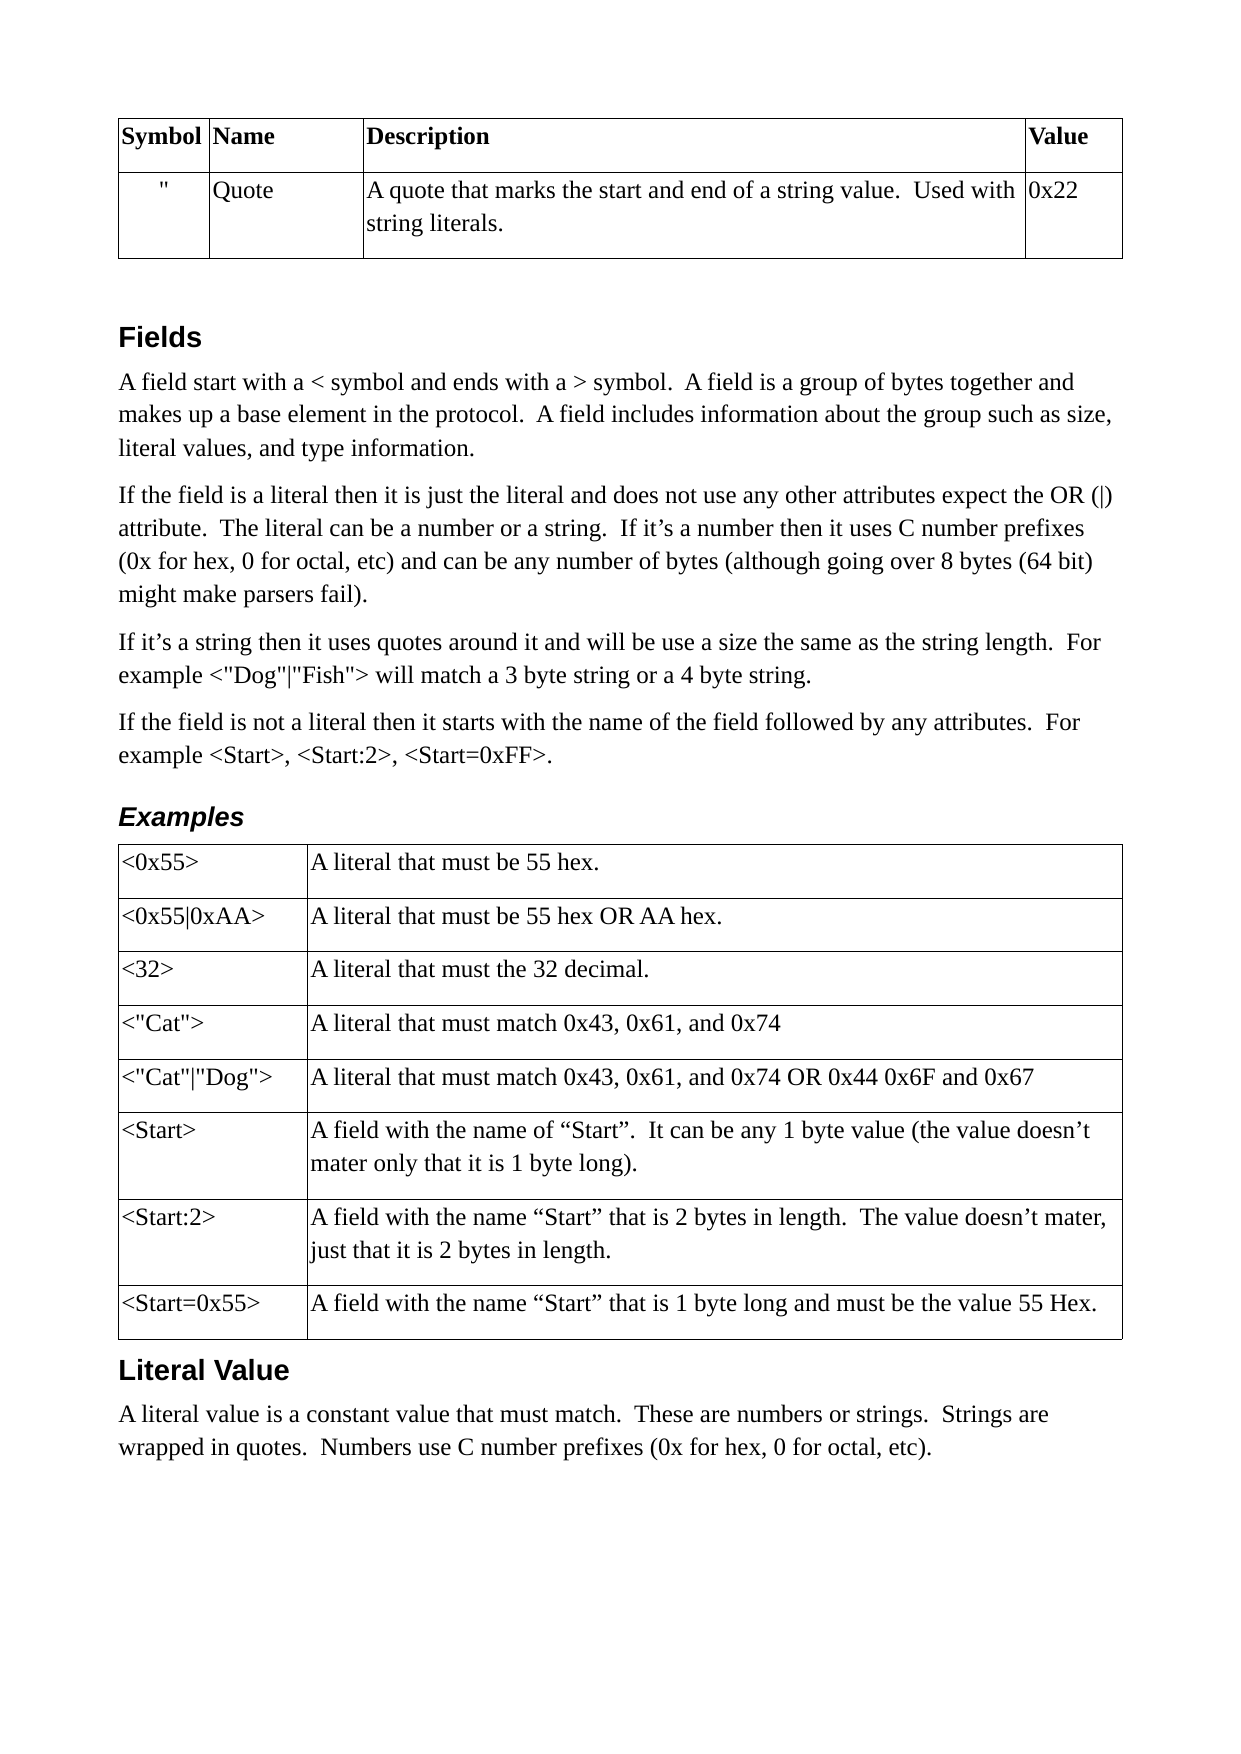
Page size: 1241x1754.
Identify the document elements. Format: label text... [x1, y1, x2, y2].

table_cell A literal that must be 55 hex OR AA hex. [308, 899, 1122, 951]
table_cell <32> [119, 952, 307, 1005]
table_cell A field with the name of “Start”. It can be any 1 byte value (the value doesn’t mater only that it is 1 byte long). [308, 1113, 1122, 1199]
text A field start with a < symbol and ends with a > symbol. A field is a group of bytes together and makes up a base element in the protocol. A field includes information about the group such as size, literal values, and type information. [118, 367, 1122, 461]
table_cell A literal that must match 0x43, 0x61, and 0x74 [308, 1006, 1122, 1058]
table_cell Quote [210, 173, 363, 258]
table_cell <Start:2> [119, 1200, 307, 1285]
table_cell <Start> [119, 1113, 307, 1199]
table_header Name [210, 119, 363, 172]
subtitle Examples [118, 801, 1122, 832]
table_header A literal that must be 55 hex. [308, 845, 1122, 898]
text If the field is not a literal then it starts with the name of the field followed by any attributes. For example <Start>, <Start:2>, <Start=0xFF>. [118, 707, 1122, 769]
table_cell A field with the name “Start” that is 2 bytes in length. The value doesn’t mater, just that it is 2 bytes in length. [308, 1200, 1122, 1285]
table_cell <Start=0x55> [119, 1286, 307, 1339]
text A literal value is a constant value that must match. These are numbers or strings. Strings are wrapped in quotes. Numbers use C number prefixes (0x for hex, 0 for octal, etc). [118, 1399, 1122, 1461]
table_cell <0x55|0xAA> [119, 899, 307, 951]
text If the field is a literal then it is just the literal and does not use any other attributes expect the OR (|) attribute. The literal can be a number or a string. If it’s a number then it uses C number prefixes (0x for hex, 0 for octal, etc) and can be any number of bytes (although going over 8 bytes (64 bit) might make parsers fail). [118, 480, 1122, 608]
table_cell <"Cat"> [119, 1006, 307, 1058]
table_cell A literal that must match 0x43, 0x61, and 0x74 OR 0x44 0x6F and 0x67 [308, 1060, 1122, 1112]
table_header Value [1026, 119, 1122, 172]
table_cell A field with the name “Start” that is 1 byte long and must be the value 55 Hex. [308, 1286, 1122, 1339]
subtitle Fields [118, 321, 1122, 354]
table_header Description [364, 119, 1025, 172]
table_cell 0x22 [1026, 173, 1122, 258]
table_cell A literal that must the 32 decimal. [308, 952, 1122, 1005]
table_cell A quote that marks the start and end of a string value. Used with string literals. [364, 173, 1025, 258]
table_cell <"Cat"|"Dog"> [119, 1060, 307, 1112]
table_cell " [119, 173, 209, 258]
text If it’s a string then it uses quotes around it and will be use a size the same as the string length. For example <"Dog"|"Fish"> will match a 3 byte string or a 4 byte string. [118, 627, 1122, 689]
table_header Symbol [119, 119, 209, 172]
subtitle Literal Value [118, 1353, 1122, 1387]
table_header <0x55> [119, 845, 307, 898]
